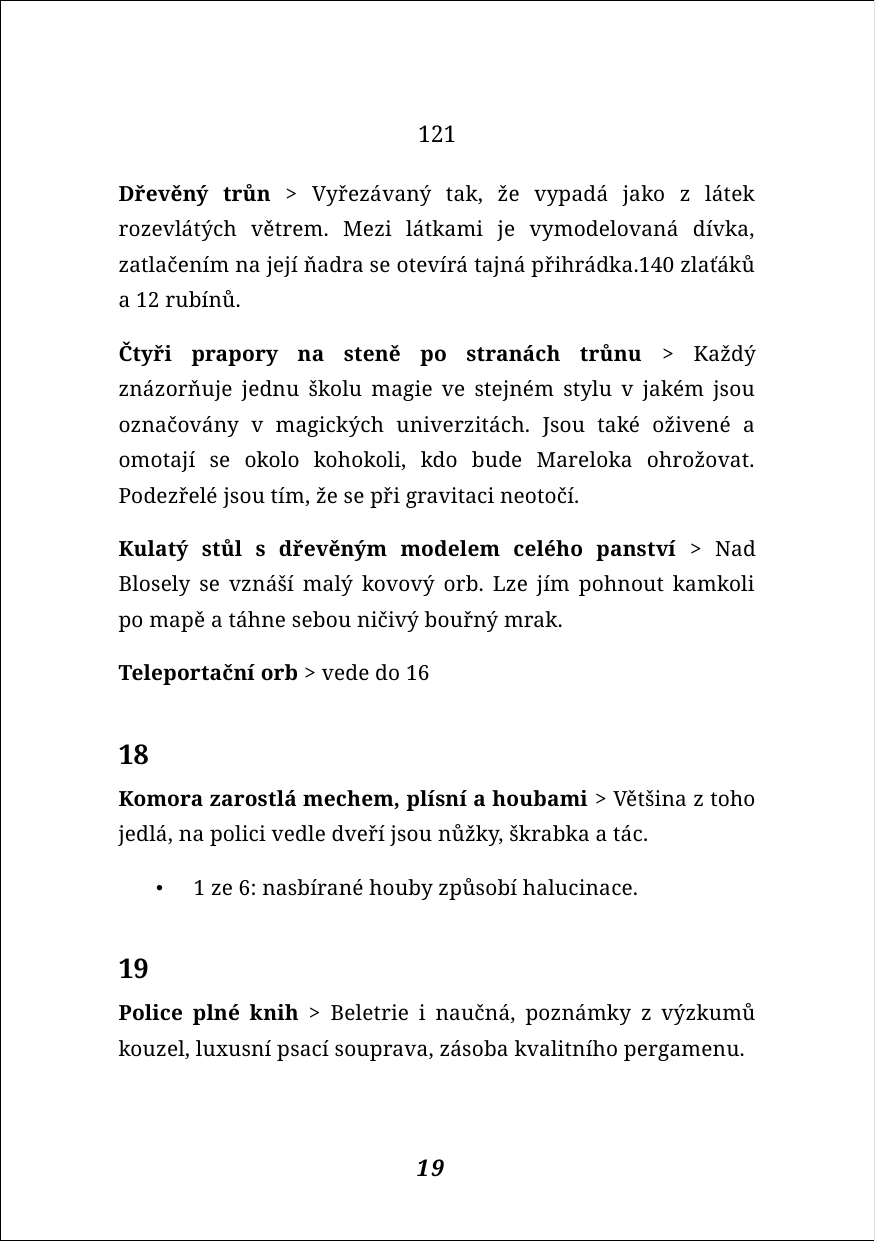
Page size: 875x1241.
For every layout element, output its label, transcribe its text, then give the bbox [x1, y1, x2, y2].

list 1 ze 6: nasbírané houby způsobí halucinace. [156, 873, 756, 901]
text Kulatý stůl s dřevěným modelem celého panství > Nad Blosely se vznáší malý kovový orb. Lze jím pohnout kamkoli po mapě a táhne sebou ničivý bouřný mrak. [118, 534, 756, 633]
subtitle 18 [118, 735, 756, 772]
text Police plné knih > Beletrie i naučná, poznámky z výzkumů kouzel, luxusní psací souprava, zásoba kvalitního pergamenu. [118, 998, 756, 1062]
text Čtyři prapory na steně po stranách trůnu > Každý znázorňuje jednu školu magie ve stejném stylu v jakém jsou označovány v magických univerzitách. Jsou také oživené a omotají se okolo kohokoli, kdo bude Mareloka ohrožovat. Podezřelé jsou tím, že se při gravitaci neotočí. [118, 339, 756, 509]
text Dřevěný trůn > Vyřezávaný tak, že vypadá jako z látek rozevlátých větrem. Mezi látkami je vymodelovaná dívka, zatlačením na její ňadra se otevírá tajná přihrádka.140 zlaťáků a 12 rubínů. [118, 179, 756, 314]
subtitle 19 [118, 949, 756, 986]
text Teleportační orb > vede do 16 [118, 658, 756, 687]
text Komora zarostlá mechem, plísní a houbami > Většina z toho jedlá, na polici vedle dveří jsou nůžky, škrabka a tác. [118, 784, 756, 848]
